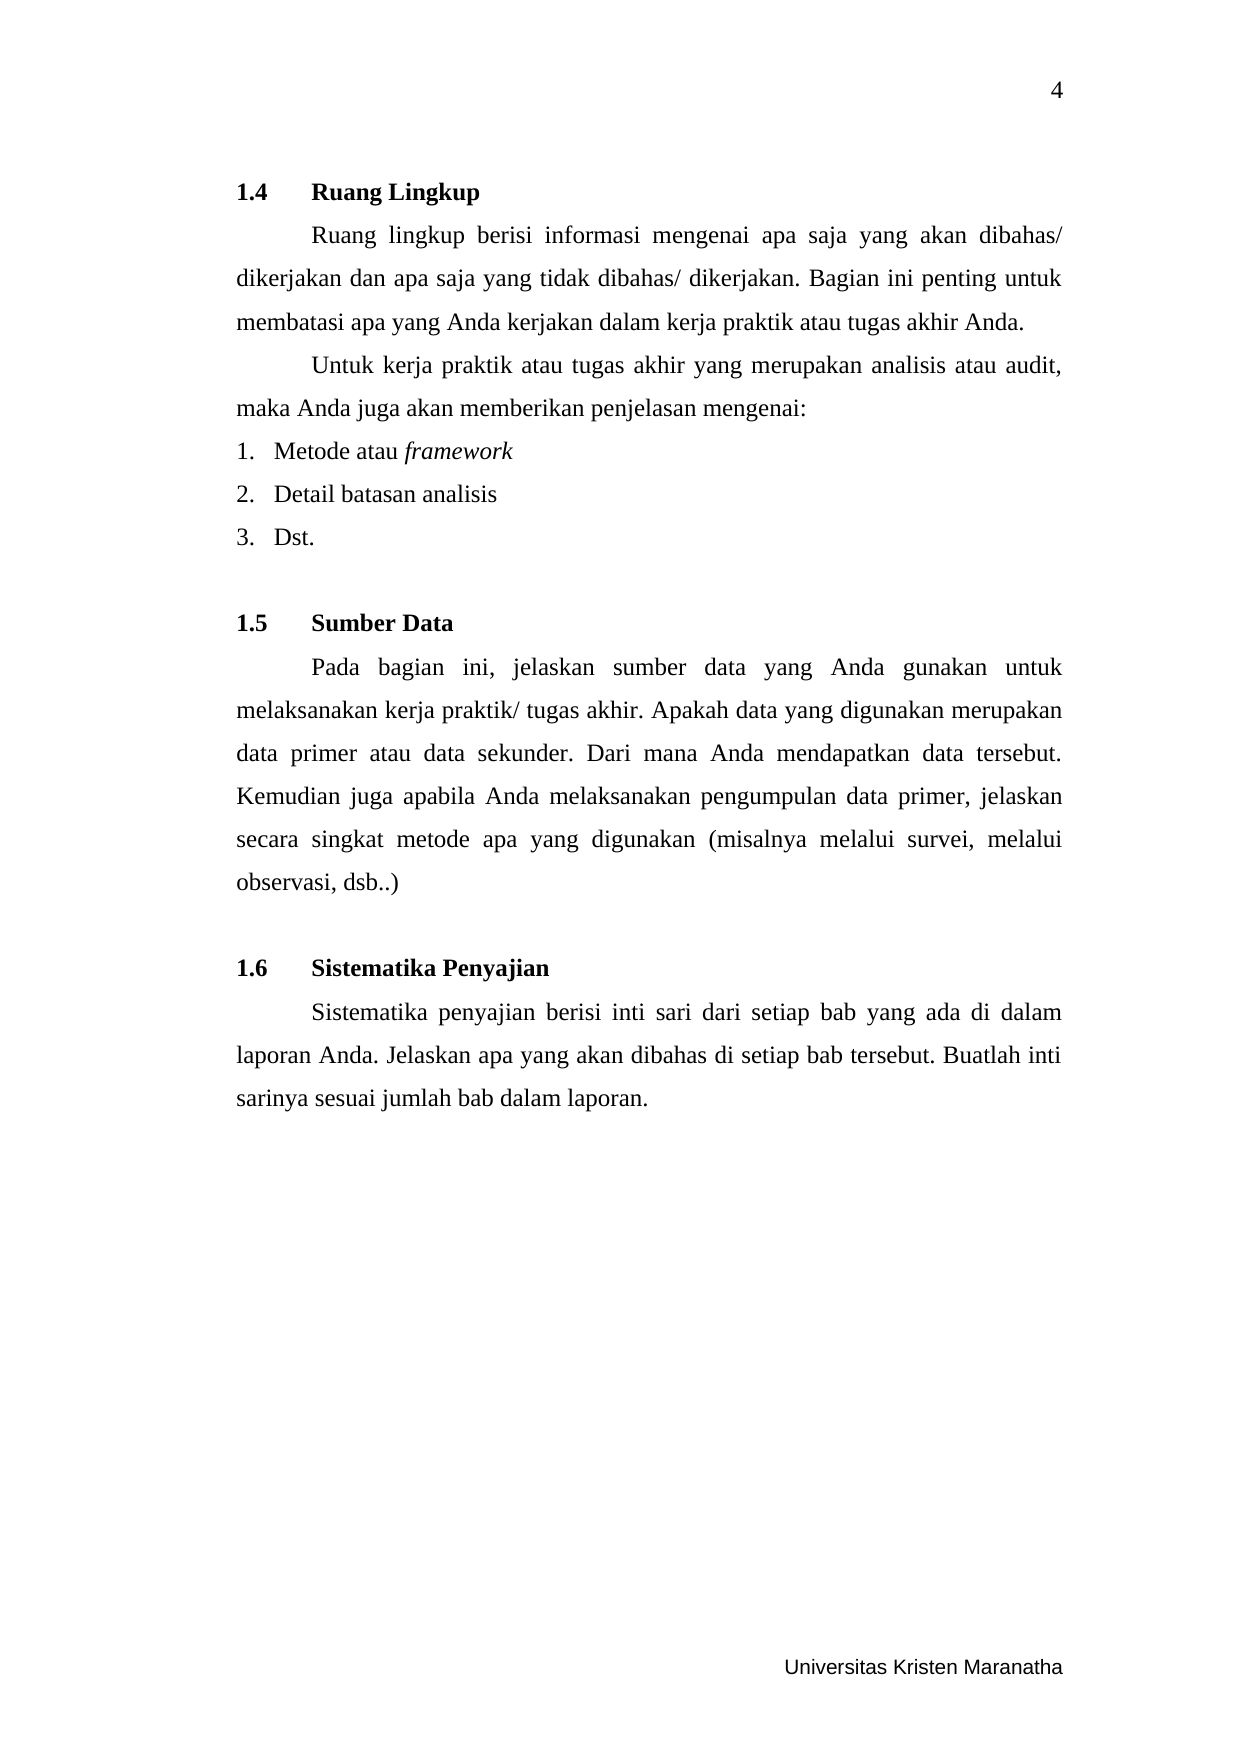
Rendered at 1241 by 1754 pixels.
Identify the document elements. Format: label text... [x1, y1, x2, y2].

subtitle Ruang Lingkup [236, 177, 1063, 206]
list Metode atau framework [236, 436, 1063, 465]
list Detail batasan analisis [236, 479, 1063, 508]
text Pada bagian ini, jelaskan sumber data yang Anda gunakan untuk melaksanakan kerja praktik/ tugas akhir. Apakah data yang digunakan merupakan data primer atau data sekunder. Dari mana Anda mendapatkan data tersebut. Kemudian juga apabila Anda melaksanakan pengumpulan data primer, jelaskan secara singkat metode apa yang digunakan (misalnya melalui survei, melalui observasi, dsb..) [236, 652, 1063, 896]
subtitle Sistematika Penyajian [236, 953, 1063, 982]
text Sistematika penyajian berisi inti sari dari setiap bab yang ada di dalam laporan Anda. Jelaskan apa yang akan dibahas di setiap bab tersebut. Buatlah inti sarinya sesuai jumlah bab dalam laporan. [236, 997, 1063, 1112]
text Untuk kerja praktik atau tugas akhir yang merupakan analisis atau audit, maka Anda juga akan memberikan penjelasan mengenai: [236, 350, 1063, 422]
text Ruang lingkup berisi informasi mengenai apa saja yang akan dibahas/ dikerjakan dan apa saja yang tidak dibahas/ dikerjakan. Bagian ini penting untuk membatasi apa yang Anda kerjakan dalam kerja praktik atau tugas akhir Anda. [236, 220, 1063, 335]
subtitle Sumber Data [236, 608, 1063, 637]
list Dst. [236, 522, 1063, 551]
